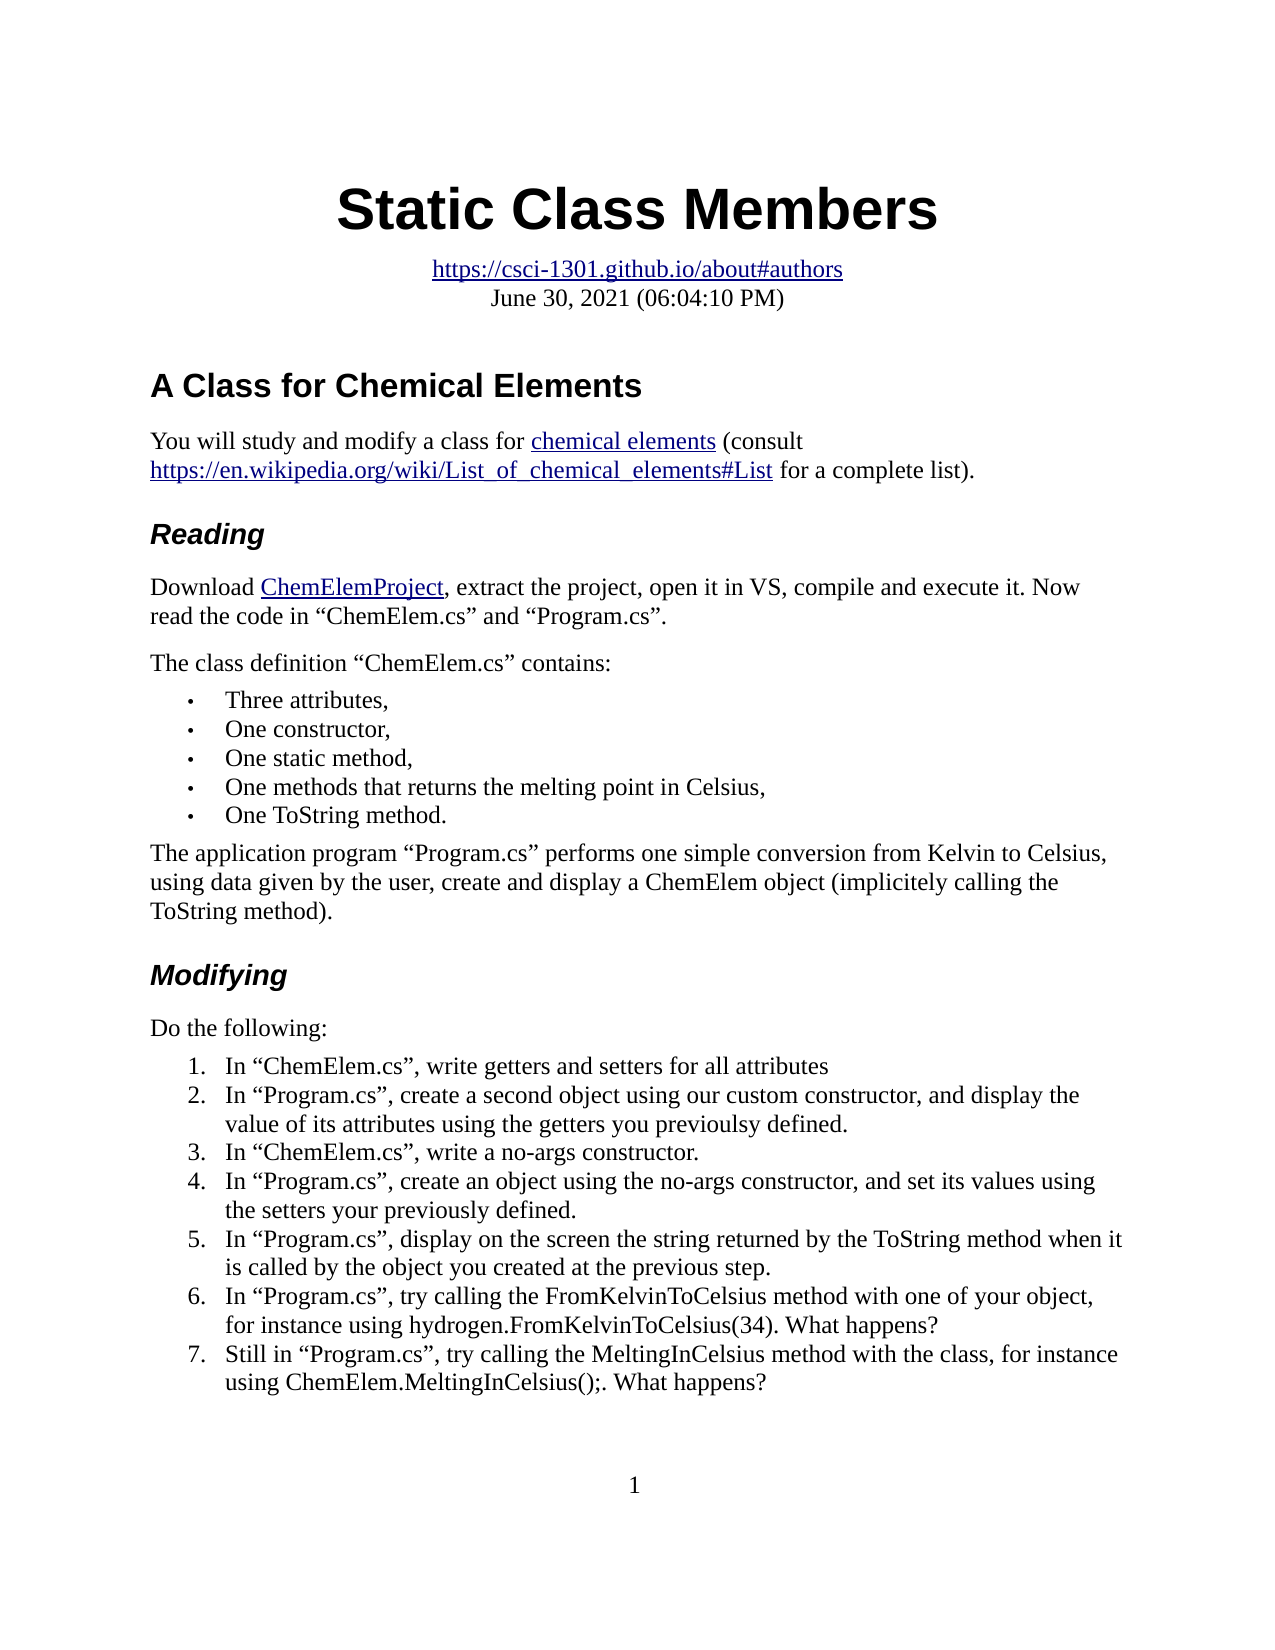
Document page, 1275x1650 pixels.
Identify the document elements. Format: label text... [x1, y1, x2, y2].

text https://csci-1301.github.io/about#authors [150, 254, 1125, 283]
text The application program “Program.cs” performs one simple conversion from Kelvin to Celsius, using data given by the user, create and display a ChemElem object (implicitely calling the ToString method). [150, 838, 1125, 924]
title Static Class Members [150, 175, 1125, 242]
list In “Program.cs”, try calling the FromKelvinToCelsius method with one of your object, for instance using hydrogen.FromKelvinToCelsius(34). What happens? [187, 1281, 1125, 1339]
list In “ChemElem.cs”, write getters and setters for all attributes [187, 1051, 1125, 1080]
list In “Program.cs”, create an object using the no-args constructor, and set its values using the setters your previously defined. [187, 1166, 1125, 1224]
subtitle A Class for Chemical Elements [150, 366, 1125, 404]
list In “Program.cs”, create a second object using our custom constructor, and display the value of its attributes using the getters you previoulsy defined. [187, 1080, 1125, 1137]
list Three attributes, [187, 686, 1125, 714]
list One methods that returns the melting point in Celsius, [187, 772, 1125, 801]
text Do the following: [150, 1013, 1125, 1042]
list One static method, [187, 743, 1125, 772]
text The class definition “ChemElem.cs” contains: [150, 648, 1125, 677]
subtitle Reading [150, 517, 1125, 551]
list Still in “Program.cs”, try calling the MeltingInCelsius method with the class, for instance using ChemElem.MeltingInCelsius();. What happens? [187, 1339, 1125, 1396]
text You will study and modify a class for chemical elements (consult https://en.wikipedia.org/wiki/List_of_chemical_elements#List for a complete list). [150, 426, 1125, 483]
text June 30, 2021 (06:04:10 PM) [150, 283, 1125, 312]
subtitle Modifying [150, 958, 1125, 992]
list One ToString method. [187, 801, 1125, 829]
list In “ChemElem.cs”, write a no-args constructor. [187, 1137, 1125, 1166]
list In “Program.cs”, display on the screen the string returned by the ToString method when it is called by the object you created at the previous step. [187, 1224, 1125, 1281]
text Download ChemElemProject, extract the project, open it in VS, compile and execute it. Now read the code in “ChemElem.cs” and “Program.cs”. [150, 572, 1125, 630]
list One constructor, [187, 714, 1125, 743]
